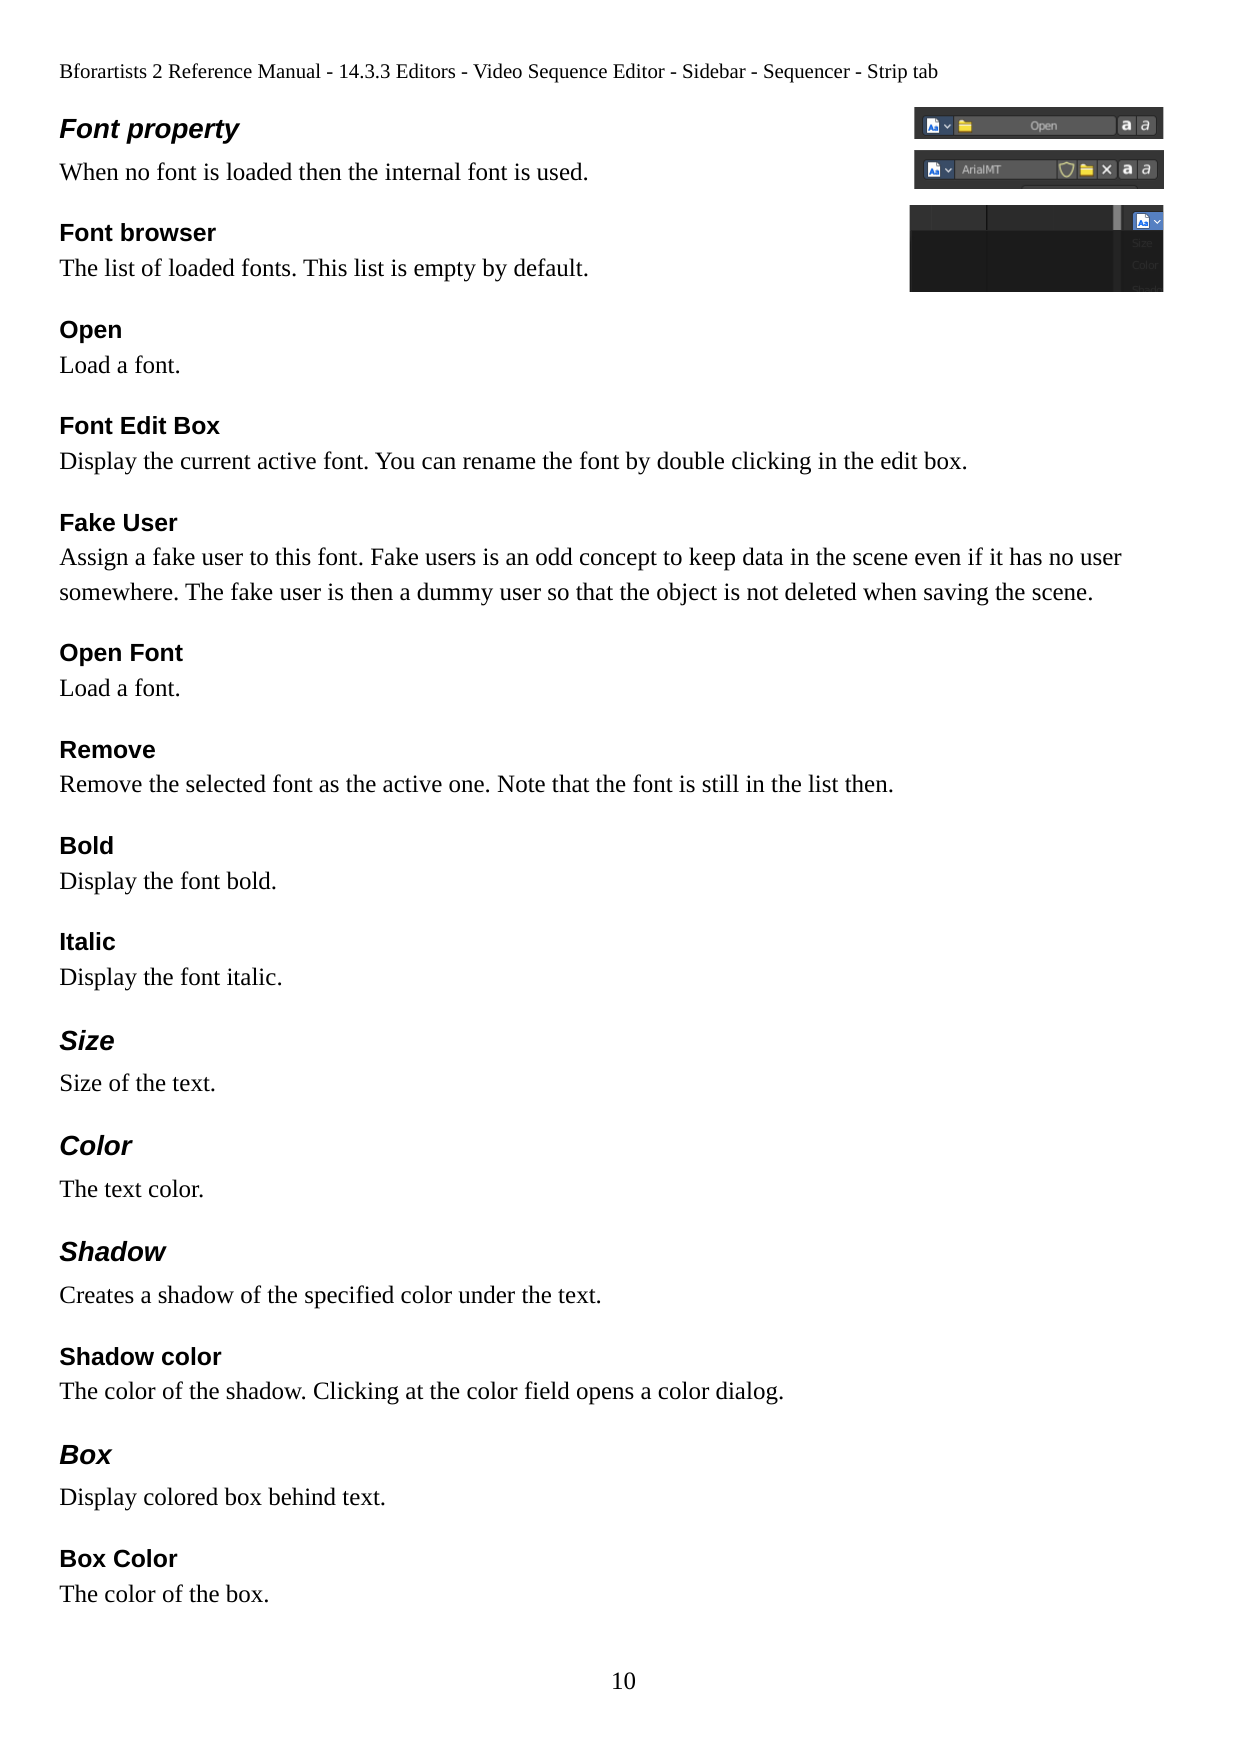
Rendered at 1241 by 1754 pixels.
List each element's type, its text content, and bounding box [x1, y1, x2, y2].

subtitle [1164, 218, 1181, 247]
subtitle Bold [59, 831, 1181, 860]
text Display colored box behind text. [59, 1482, 1181, 1511]
text The list of loaded fonts. This list is empty by default. [59, 253, 909, 282]
subtitle Remove [59, 735, 1181, 763]
picture [914, 107, 1164, 139]
text Creates a shadow of the specified color under the text. [59, 1280, 1181, 1309]
subtitle Font Edit Box [59, 411, 1181, 440]
text The color of the shadow. Clicking at the color field opens a color dialog. [59, 1376, 1181, 1405]
text Load a font. [59, 673, 1181, 702]
subtitle Size [59, 1024, 1181, 1056]
text Load a font. [59, 350, 1181, 378]
subtitle Box [59, 1438, 1181, 1470]
text The color of the box. [59, 1579, 1181, 1607]
subtitle Shadow color [59, 1342, 1181, 1370]
subtitle Color [59, 1130, 1181, 1162]
text Display the font italic. [59, 962, 1181, 991]
subtitle Fake User [59, 508, 1181, 536]
subtitle Font browser [59, 218, 909, 247]
text When no font is loaded then the internal font is used. [59, 157, 914, 186]
subtitle Open Font [59, 638, 1181, 667]
text The text color. [59, 1174, 1181, 1203]
subtitle Italic [59, 927, 1181, 956]
text Assign a fake user to this font. Fake users is an odd concept to keep data in the scene even if it has no user somewhere. The fake user is then a dummy user so that the object is not deleted when saving the scene. [59, 542, 1181, 606]
subtitle Box Color [59, 1544, 1181, 1572]
text Display the current active font. You can rename the font by double clicking in the edit box. [59, 446, 1181, 475]
picture [909, 205, 1164, 292]
subtitle Shadow [59, 1236, 1181, 1268]
picture [914, 150, 1164, 189]
subtitle Font property [59, 113, 1181, 144]
text Remove the selected font as the active one. Note that the font is still in the list then. [59, 769, 1181, 798]
text Display the font bold. [59, 866, 1181, 895]
text Size of the text. [59, 1068, 1181, 1097]
subtitle Open [59, 315, 1181, 343]
